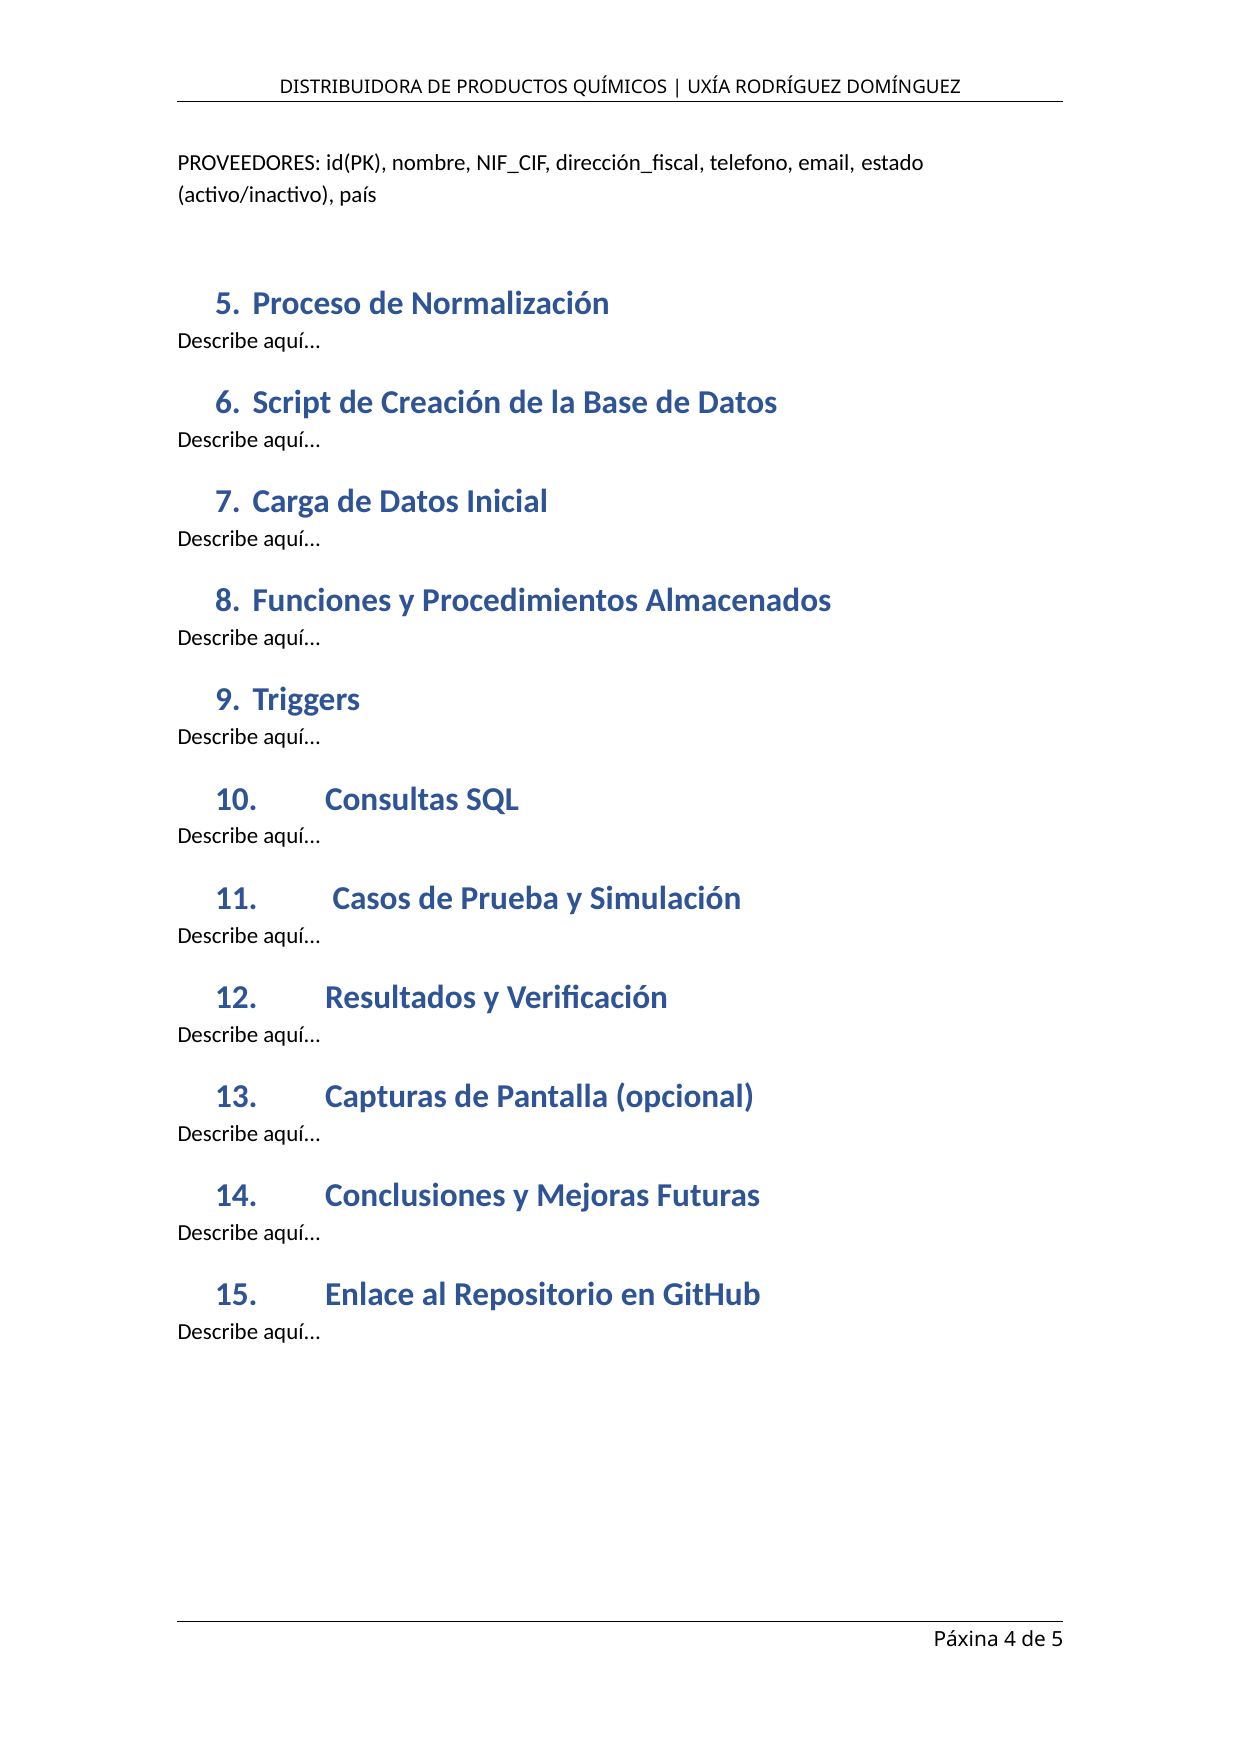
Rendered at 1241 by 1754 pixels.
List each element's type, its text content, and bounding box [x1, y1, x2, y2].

text Describe aquí... [177, 921, 1063, 949]
text PROVEEDORES: id(PK), nombre, NIF_CIF, dirección_fiscal, telefono, email, estado (activo/inactivo), país [177, 148, 1063, 208]
text Describe aquí... [177, 326, 1063, 354]
subtitle Funciones y Procedimientos Almacenados [215, 579, 1063, 620]
text Describe aquí... [177, 1020, 1063, 1048]
subtitle Carga de Datos Inicial [215, 480, 1063, 521]
text Describe aquí... [177, 623, 1063, 651]
subtitle Casos de Prueba y Simulación [215, 877, 1063, 917]
text Describe aquí... [177, 822, 1063, 849]
subtitle Triggers [215, 678, 1063, 719]
text Describe aquí... [177, 425, 1063, 453]
subtitle Proceso de Normalización [215, 282, 1063, 322]
text Describe aquí... [177, 524, 1063, 552]
subtitle Consultas SQL [215, 778, 1063, 818]
subtitle Resultados y Verificación [215, 976, 1063, 1017]
subtitle Conclusiones y Mejoras Futuras [215, 1174, 1063, 1215]
text Describe aquí... [177, 1119, 1063, 1147]
subtitle Script de Creación de la Base de Datos [215, 381, 1063, 422]
text Describe aquí... [177, 722, 1063, 750]
text Describe aquí... [177, 1317, 1063, 1345]
subtitle Enlace al Repositorio en GitHub [215, 1273, 1063, 1314]
subtitle Capturas de Pantalla (opcional) [215, 1075, 1063, 1116]
text Describe aquí... [177, 1218, 1063, 1246]
